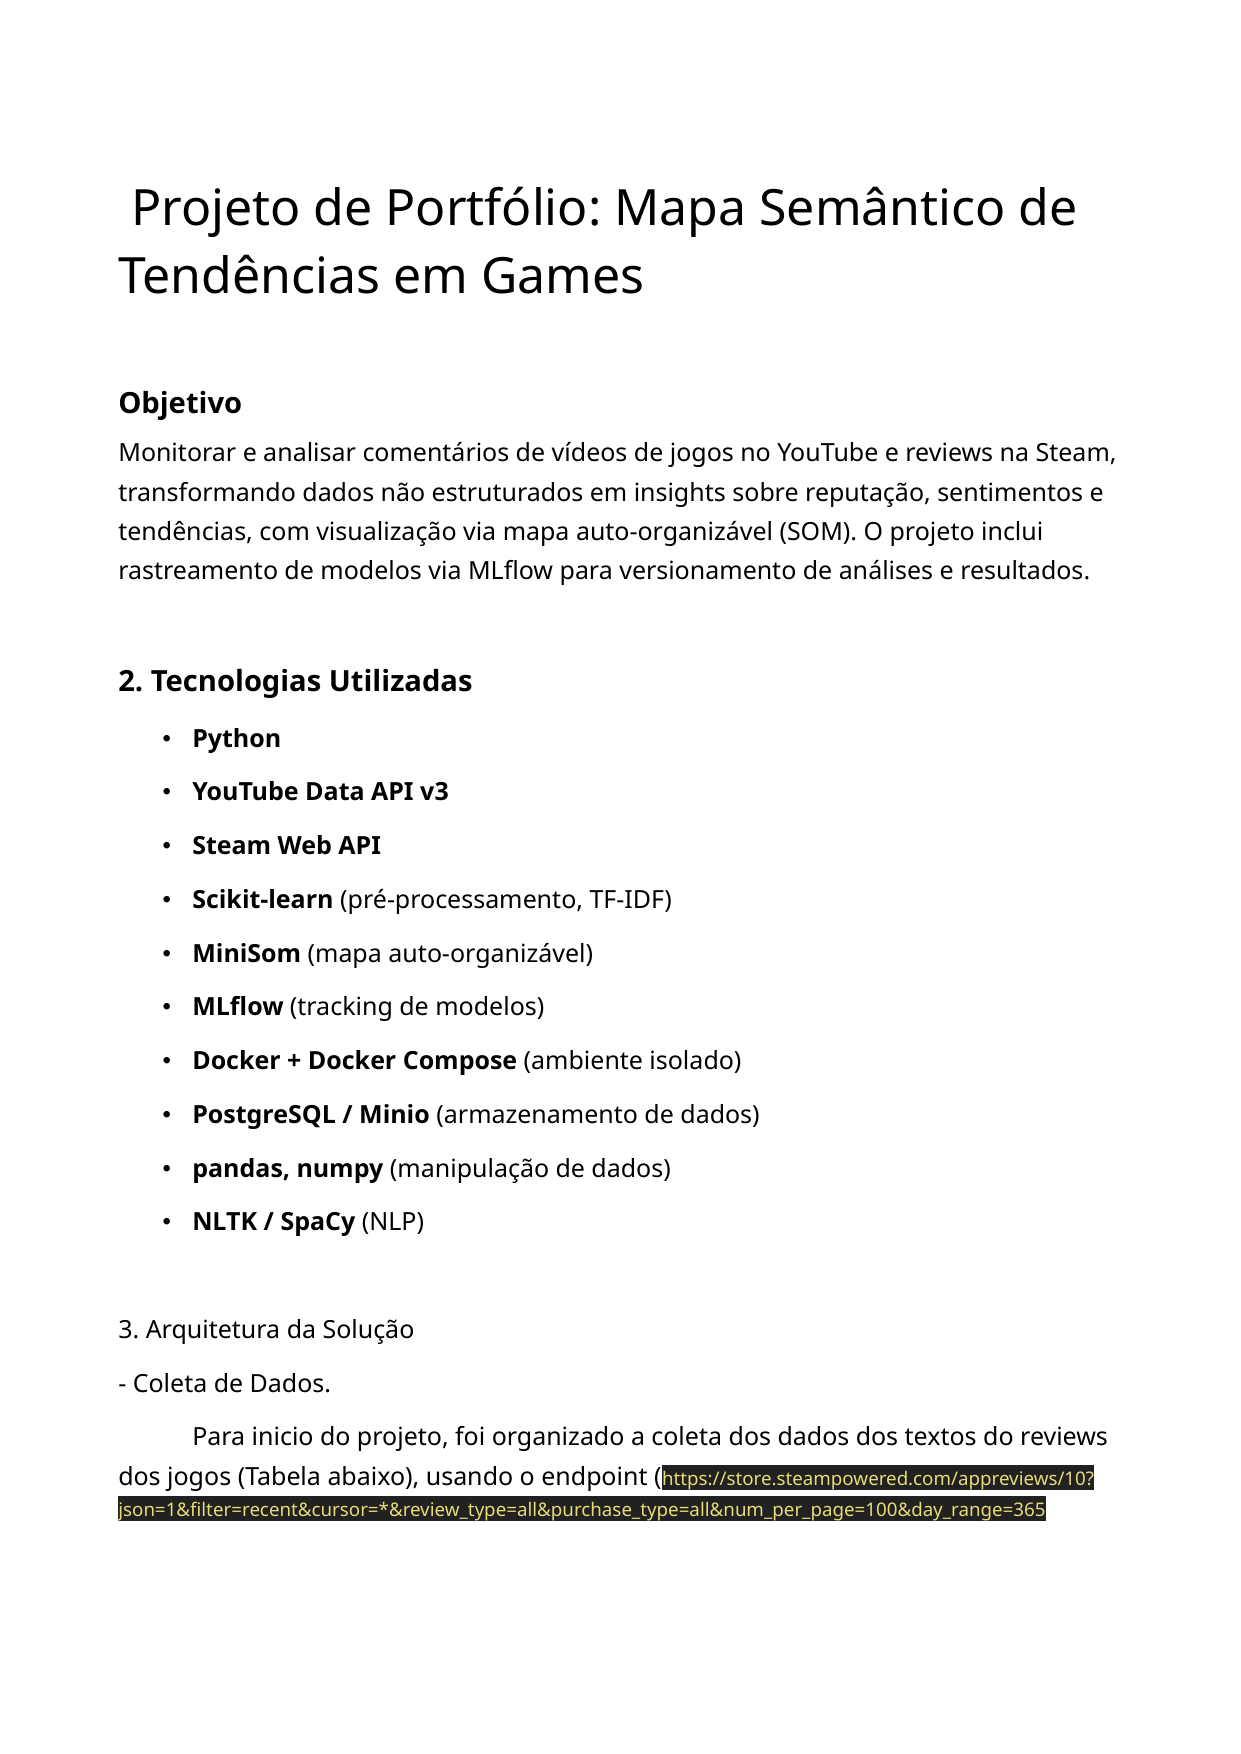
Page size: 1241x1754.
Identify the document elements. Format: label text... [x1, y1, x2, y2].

list NLTK / SpaCy (NLP) [162, 1204, 1122, 1238]
list MLflow (tracking de modelos) [162, 989, 1122, 1023]
text 3. Arquitetura da Solução [118, 1311, 1122, 1346]
list Python [162, 720, 1122, 754]
list MiniSom (mapa auto-organizável) [162, 935, 1122, 969]
text Monitorar e analisar comentários de vídeos de jogos no YouTube e reviews na Steam, transformando dados não estruturados em insights sobre reputação, sentimentos e tendências, com visualização via mapa auto-organizável (SOM). O projeto inclui rastreamento de modelos via MLflow para versionamento de análises e resultados. [118, 435, 1122, 587]
list Steam Web API [162, 828, 1122, 862]
subtitle Projeto de Portfólio: Mapa Semântico de Tendências em Games [118, 172, 1122, 308]
text Para inicio do projeto, foi organizado a coleta dos dados dos textos do reviews dos jogos (Tabela abaixo), usando o endpoint (https://store.steampowered.com/appreviews/10?json=1&filter=recent&cursor=*&review_type=all&purchase_type=all&num_per_page=100&day_range=365 [118, 1419, 1122, 1521]
subtitle 2. Tecnologias Utilizadas [118, 660, 1122, 700]
list pandas, numpy (manipulação de dados) [162, 1150, 1122, 1184]
subtitle Objetivo [118, 383, 1122, 422]
list Scikit-learn (pré-processamento, TF-IDF) [162, 881, 1122, 916]
text - Coleta de Dados. [118, 1365, 1122, 1399]
list Docker + Docker Compose (ambiente isolado) [162, 1043, 1122, 1077]
list PostgreSQL / Minio (armazenamento de dados) [162, 1096, 1122, 1131]
list YouTube Data API v3 [162, 774, 1122, 808]
